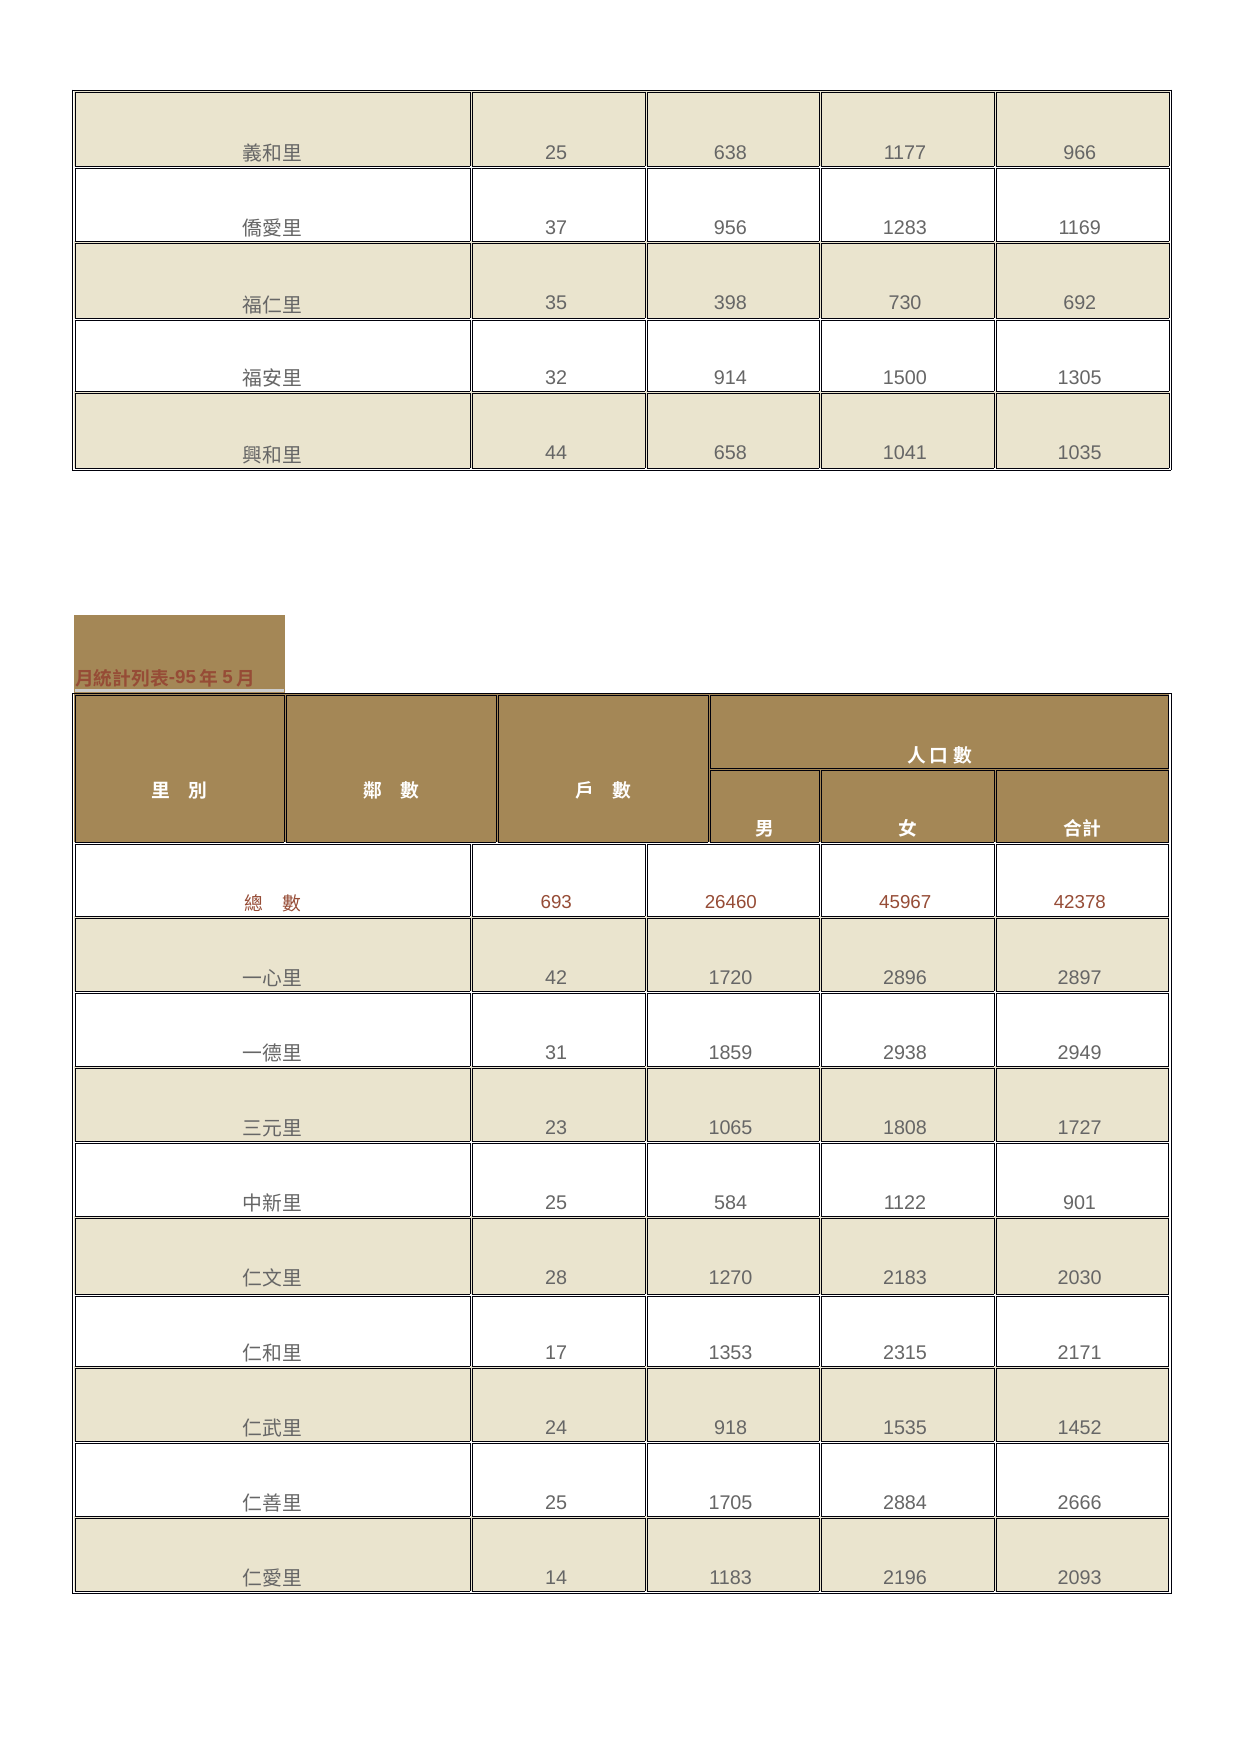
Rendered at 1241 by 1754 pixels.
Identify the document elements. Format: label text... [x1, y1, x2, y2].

table_cell 仁文里 [76, 1219, 470, 1294]
table_cell 638 [648, 93, 819, 166]
table_cell 仁和里 [76, 1297, 470, 1366]
table_cell 2666 [997, 1444, 1168, 1516]
table_cell 1500 [822, 321, 994, 391]
table_cell 一德里 [76, 994, 470, 1066]
table_cell 2938 [822, 994, 994, 1066]
table_cell 2897 [997, 919, 1168, 991]
table_cell 2171 [997, 1297, 1168, 1366]
table_cell 692 [997, 244, 1169, 318]
table_cell 28 [473, 1219, 645, 1294]
table_cell 2183 [822, 1219, 994, 1294]
table_cell 1169 [997, 169, 1169, 241]
table_cell 1183 [648, 1519, 819, 1591]
table_cell 35 [473, 244, 645, 318]
table_cell 2884 [822, 1444, 994, 1516]
table_cell 總 數 [76, 845, 470, 916]
table_cell 1727 [997, 1069, 1168, 1141]
table_cell 42 [473, 919, 645, 991]
table_cell 1305 [997, 321, 1169, 391]
table_cell 1065 [648, 1069, 819, 1141]
table_cell 901 [997, 1144, 1168, 1216]
table_cell 仁愛里 [76, 1519, 470, 1591]
table_cell 2093 [997, 1519, 1168, 1591]
table_cell 956 [648, 169, 819, 241]
table_cell 三元里 [76, 1069, 470, 1141]
table_cell 福仁里 [76, 244, 470, 318]
table_cell 1452 [997, 1369, 1168, 1441]
table_cell 1035 [997, 394, 1169, 468]
table_cell 合計 [997, 771, 1168, 842]
table_cell 14 [473, 1519, 645, 1591]
table_cell 興和里 [76, 394, 470, 468]
table_header 月統計列表-95年5月 [74, 615, 285, 693]
table_cell 1041 [822, 394, 994, 468]
table_cell 2315 [822, 1297, 994, 1366]
table_cell 1720 [648, 919, 819, 991]
table_cell 25 [473, 1444, 645, 1516]
table_cell 1705 [648, 1444, 819, 1516]
table_cell 2196 [822, 1519, 994, 1591]
table_cell 男 [711, 771, 819, 842]
table_cell 1535 [822, 1369, 994, 1441]
table_cell 914 [648, 321, 819, 391]
table_cell 1859 [648, 994, 819, 1066]
table_cell 17 [473, 1297, 645, 1366]
table_cell 584 [648, 1144, 819, 1216]
table_cell 1283 [822, 169, 994, 241]
table_cell 44 [473, 394, 645, 468]
table_cell 31 [473, 994, 645, 1066]
table_cell 25 [473, 1144, 645, 1216]
table_cell 義和里 [76, 93, 470, 166]
table_cell 2030 [997, 1219, 1168, 1294]
table_cell 24 [473, 1369, 645, 1441]
table_cell 中新里 [76, 1144, 470, 1216]
table_cell 1177 [822, 93, 994, 166]
table_cell 398 [648, 244, 819, 318]
table_cell 693 [473, 845, 645, 916]
table_cell 仁武里 [76, 1369, 470, 1441]
table_cell 1808 [822, 1069, 994, 1141]
table_cell 里 別 [76, 696, 284, 842]
table_cell 37 [473, 169, 645, 241]
table_cell 45967 [822, 845, 994, 916]
table_cell 23 [473, 1069, 645, 1141]
table_cell 32 [473, 321, 645, 391]
table_cell 人 口 數 [711, 696, 1168, 768]
table_cell 女 [822, 771, 994, 842]
table_cell 42378 [997, 845, 1168, 916]
table_cell 1353 [648, 1297, 819, 1366]
table_cell 966 [997, 93, 1169, 166]
table_cell 福安里 [76, 321, 470, 391]
table_cell 1122 [822, 1144, 994, 1216]
table_cell 918 [648, 1369, 819, 1441]
table_cell 658 [648, 394, 819, 468]
table_cell 26460 [648, 845, 819, 916]
table_cell 1270 [648, 1219, 819, 1294]
table_cell 僑愛里 [76, 169, 470, 241]
table_cell 戶 數 [499, 696, 708, 842]
table_cell 730 [822, 244, 994, 318]
table_cell 仁善里 [76, 1444, 470, 1516]
table_cell 鄰 數 [287, 696, 496, 842]
table_cell 2896 [822, 919, 994, 991]
table_cell 一心里 [76, 919, 470, 991]
table_cell 25 [473, 93, 645, 166]
table_cell 2949 [997, 994, 1168, 1066]
